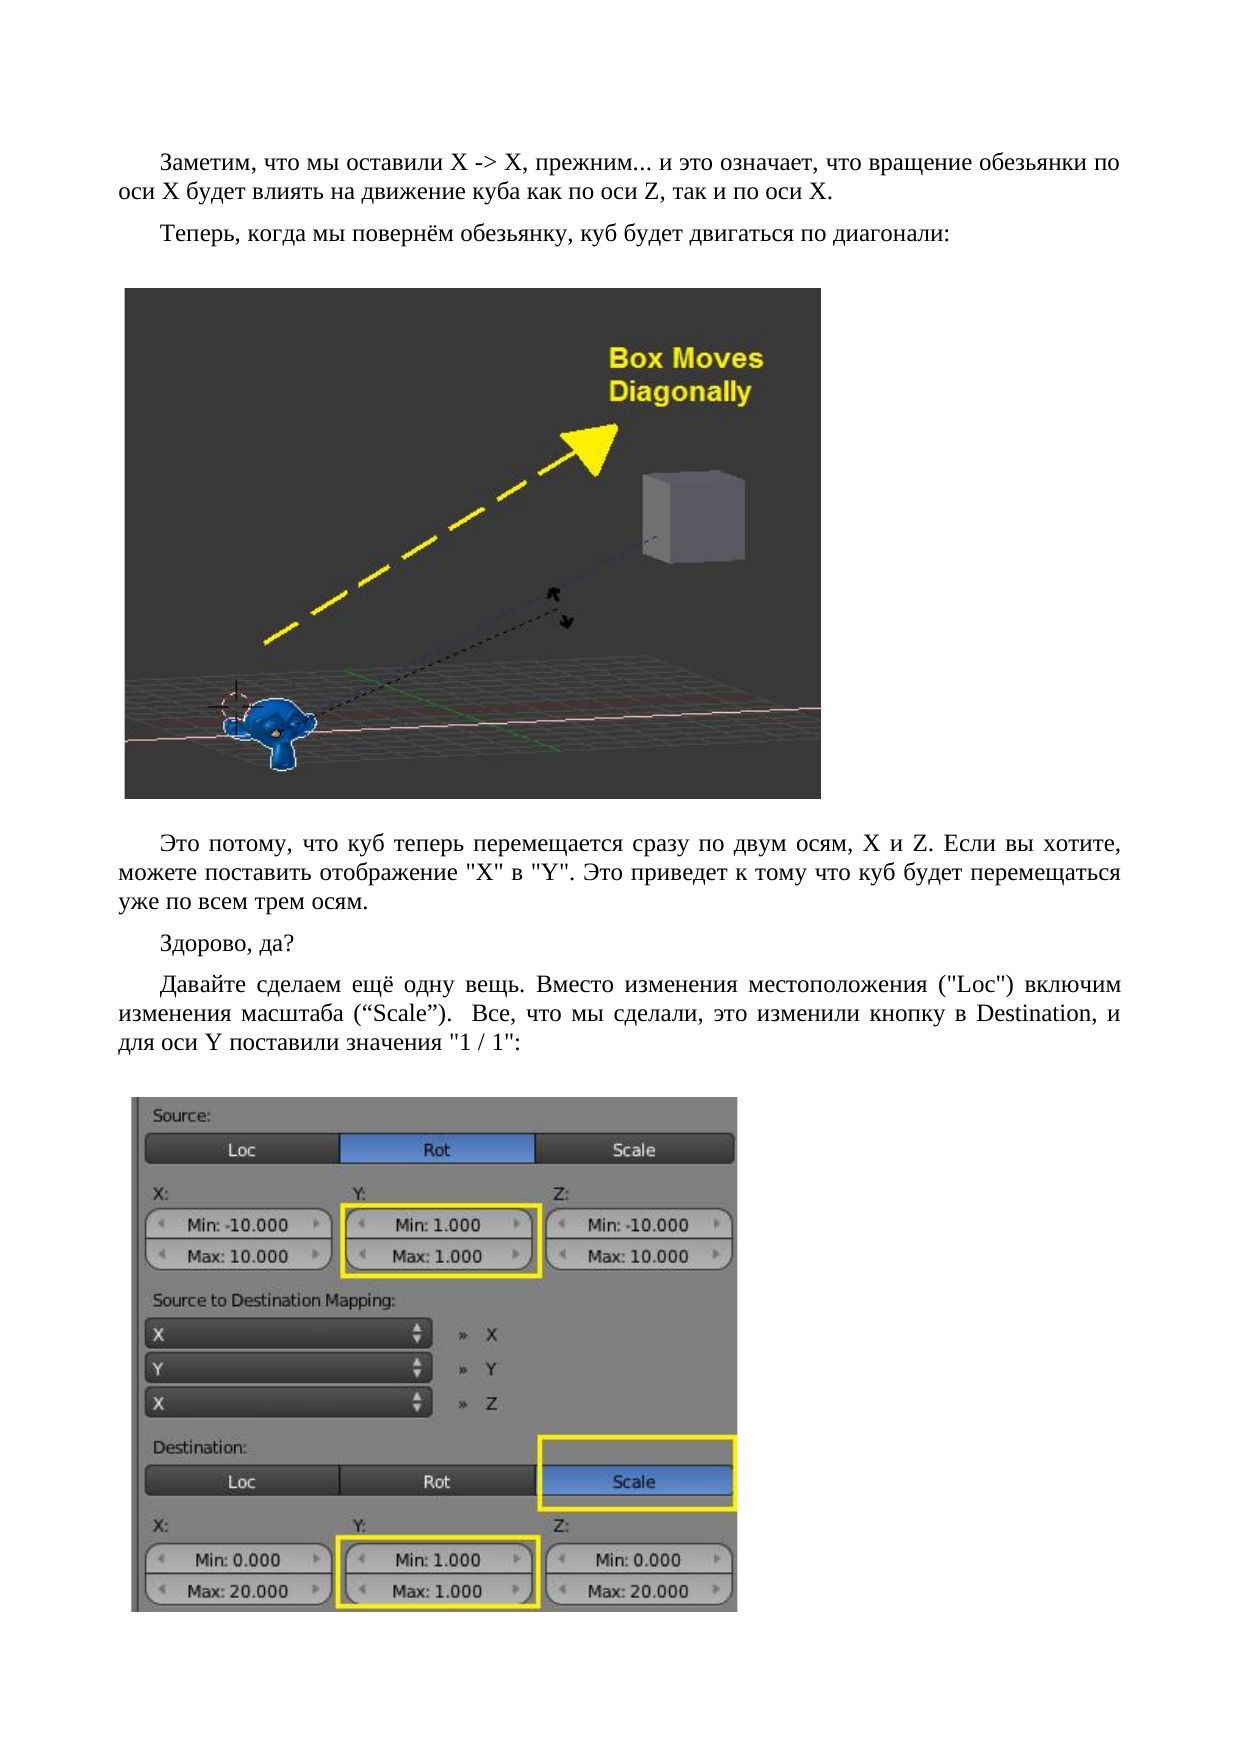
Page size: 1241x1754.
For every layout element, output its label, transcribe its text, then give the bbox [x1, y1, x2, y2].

text Теперь, когда мы повернём обезьянку, куб будет двигаться по диагонали: [118, 218, 1122, 247]
picture [124, 288, 821, 799]
text Это потому, что куб теперь перемещается сразу по двум осям, X и Z. Если вы хотите, можете поставить отображение "Х" в "Y". Это приведет к тому что куб будет перемещаться уже по всем трем осям. [118, 828, 1122, 915]
picture [131, 1097, 738, 1612]
text Давайте сделаем ещё одну вещь. Вместо изменения местоположения ("Loc") включим изменения масштаба (“Scale”). Все, что мы сделали, это изменили кнопку в Destination, и для оси Y поставили значения "1 / 1": [118, 969, 1122, 1056]
text Здорово, да? [118, 927, 1122, 956]
text Заметим, что мы оставили X -> X, прежним... и это означает, что вращение обезьянки по оси X будет влиять на движение куба как по оси Z, так и по оси X. [118, 147, 1122, 205]
